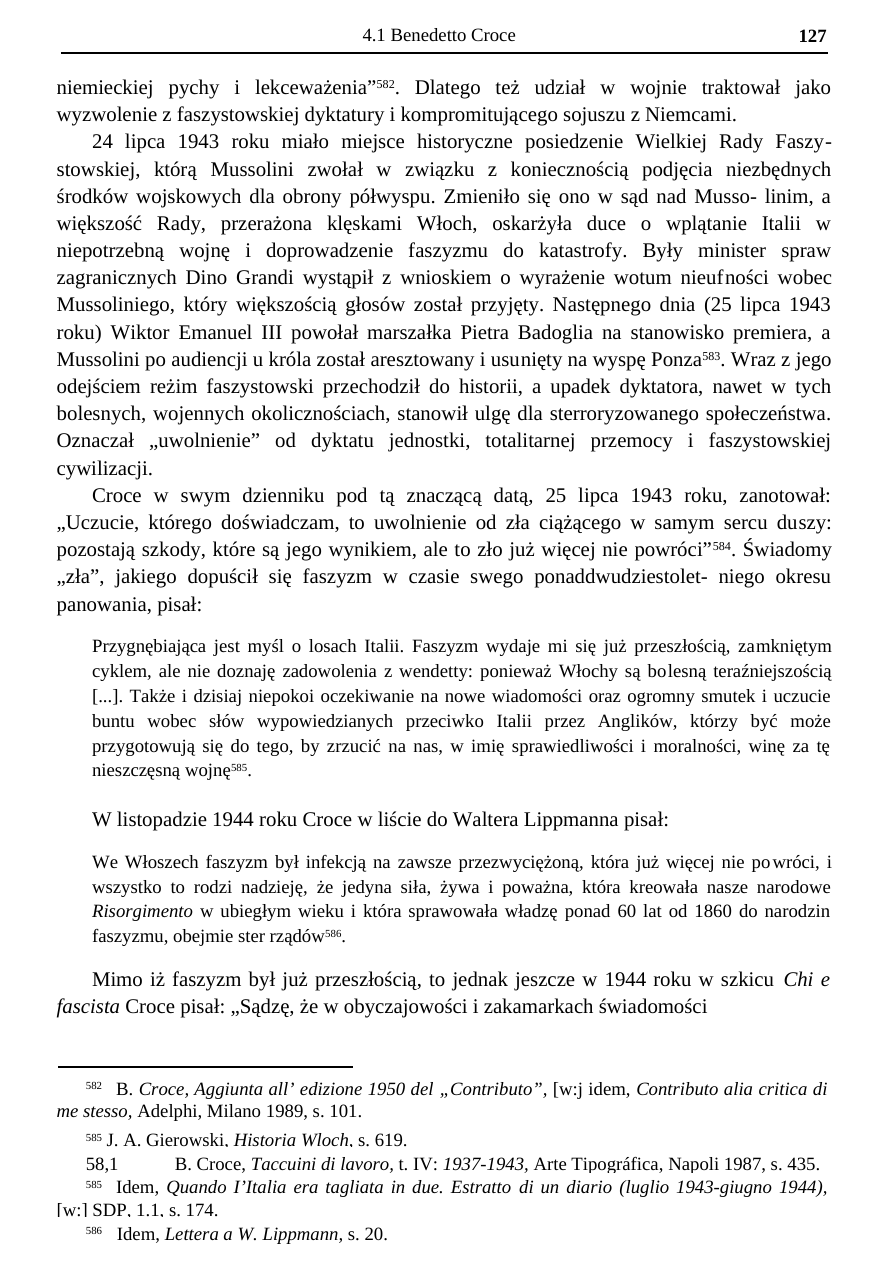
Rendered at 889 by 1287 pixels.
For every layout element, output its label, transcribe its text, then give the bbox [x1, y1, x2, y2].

text 4.1 Benedetto Croce [362, 24, 527, 46]
list B. Croce, Taccuini di lavoro, t. IV: 1937-1943, Arte Tipográfica, Napoli 1987, s. 435. [56, 1152, 829, 1172]
text 127 [798, 25, 831, 47]
text niemieckiej pychy i lekceważenia”582. Dlatego też udział w wojnie traktował jako wyzwolenie z faszystowskiej dyktatury i kompromitującego sojuszu z Niemcami. [56, 75, 832, 126]
text 24 lipca 1943 roku miało miejsce historyczne posiedzenie Wielkiej Rady Faszy­stowskiej, którą Mussolini zwołał w związku z koniecznością podjęcia niezbędnych środków wojskowych dla obrony półwyspu. Zmieniło się ono w sąd nad Musso- linim, a większość Rady, przerażona klęskami Włoch, oskarżyła duce o wplątanie Italii w niepotrzebną wojnę i doprowadzenie faszyzmu do katastrofy. Były minister spraw zagranicznych Dino Grandi wystąpił z wnioskiem o wyrażenie wotum nieuf­ności wobec Mussoliniego, który większością głosów został przyjęty. Następnego dnia (25 lipca 1943 roku) Wiktor Emanuel III powołał marszałka Pietra Badoglia na stanowisko premiera, a Mussolini po audiencji u króla został aresztowany i usu­nięty na wyspę Ponza583. Wraz z jego odejściem reżim faszystowski przechodził do historii, a upadek dyktatora, nawet w tych bolesnych, wojennych okolicznościach, stanowił ulgę dla sterroryzowanego społeczeństwa. Oznaczał „uwolnienie” od dyk­tatu jednostki, totalitarnej przemocy i faszystowskiej cywilizacji. [56, 129, 832, 479]
text Croce w swym dzienniku pod tą znaczącą datą, 25 lipca 1943 roku, zanotował: „Uczucie, którego doświadczam, to uwolnienie od zła ciążącego w samym sercu du­szy: pozostają szkody, które są jego wynikiem, ale to zło już więcej nie powróci”584. Świadomy „zła”, jakiego dopuścił się faszyzm w czasie swego ponaddwudziestolet- niego okresu panowania, pisał: [56, 483, 832, 616]
text Mimo iż faszyzm był już przeszłością, to jednak jeszcze w 1944 roku w szkicu Chi e fascista Croce pisał: „Sądzę, że w obyczajowości i zakamarkach świadomości [56, 967, 832, 1018]
text 585 J. A. Gierowski, Historia Wloch, s. 619. [56, 1129, 829, 1146]
text W listopadzie 1944 roku Croce w liście do Waltera Lippmanna pisał: [56, 807, 832, 831]
text 586 Idem, Lettera a W. Lippmann, s. 20. [56, 1222, 829, 1244]
text 585 Idem, Quando I’Italia era tagliata in due. Estratto di un diario (luglio 1943-giugno 1944), [w:] SDP, 1.1, s. 174. [56, 1176, 829, 1216]
text Przygnębiająca jest myśl o losach Italii. Faszyzm wydaje mi się już przeszłością, za­mkniętym cyklem, ale nie doznaję zadowolenia z wendetty: ponieważ Włochy są bo­lesną teraźniejszością [...]. Także i dzisiaj niepokoi oczekiwanie na nowe wiadomości oraz ogromny smutek i uczucie buntu wobec słów wypowiedzianych przeciwko Italii przez Anglików, którzy być może przygotowują się do tego, by zrzucić na nas, w imię sprawiedliwości i moralności, winę za tę nieszczęsną wojnę585. [92, 635, 832, 781]
text 582 B. Croce, Aggiunta all’ edizione 1950 del „Contributo”, [w:j idem, Contributo alia critica di me stesso, Adelphi, Milano 1989, s. 101. [56, 1077, 829, 1122]
text We Włoszech faszyzm był infekcją na zawsze przezwyciężoną, która już więcej nie po­wróci, i wszystko to rodzi nadzieję, że jedyna siła, żywa i poważna, która kreowała nasze narodowe Risorgimento w ubiegłym wieku i która sprawowała władzę ponad 60 lat od 1860 do narodzin faszyzmu, obejmie ster rządów586. [92, 851, 832, 947]
